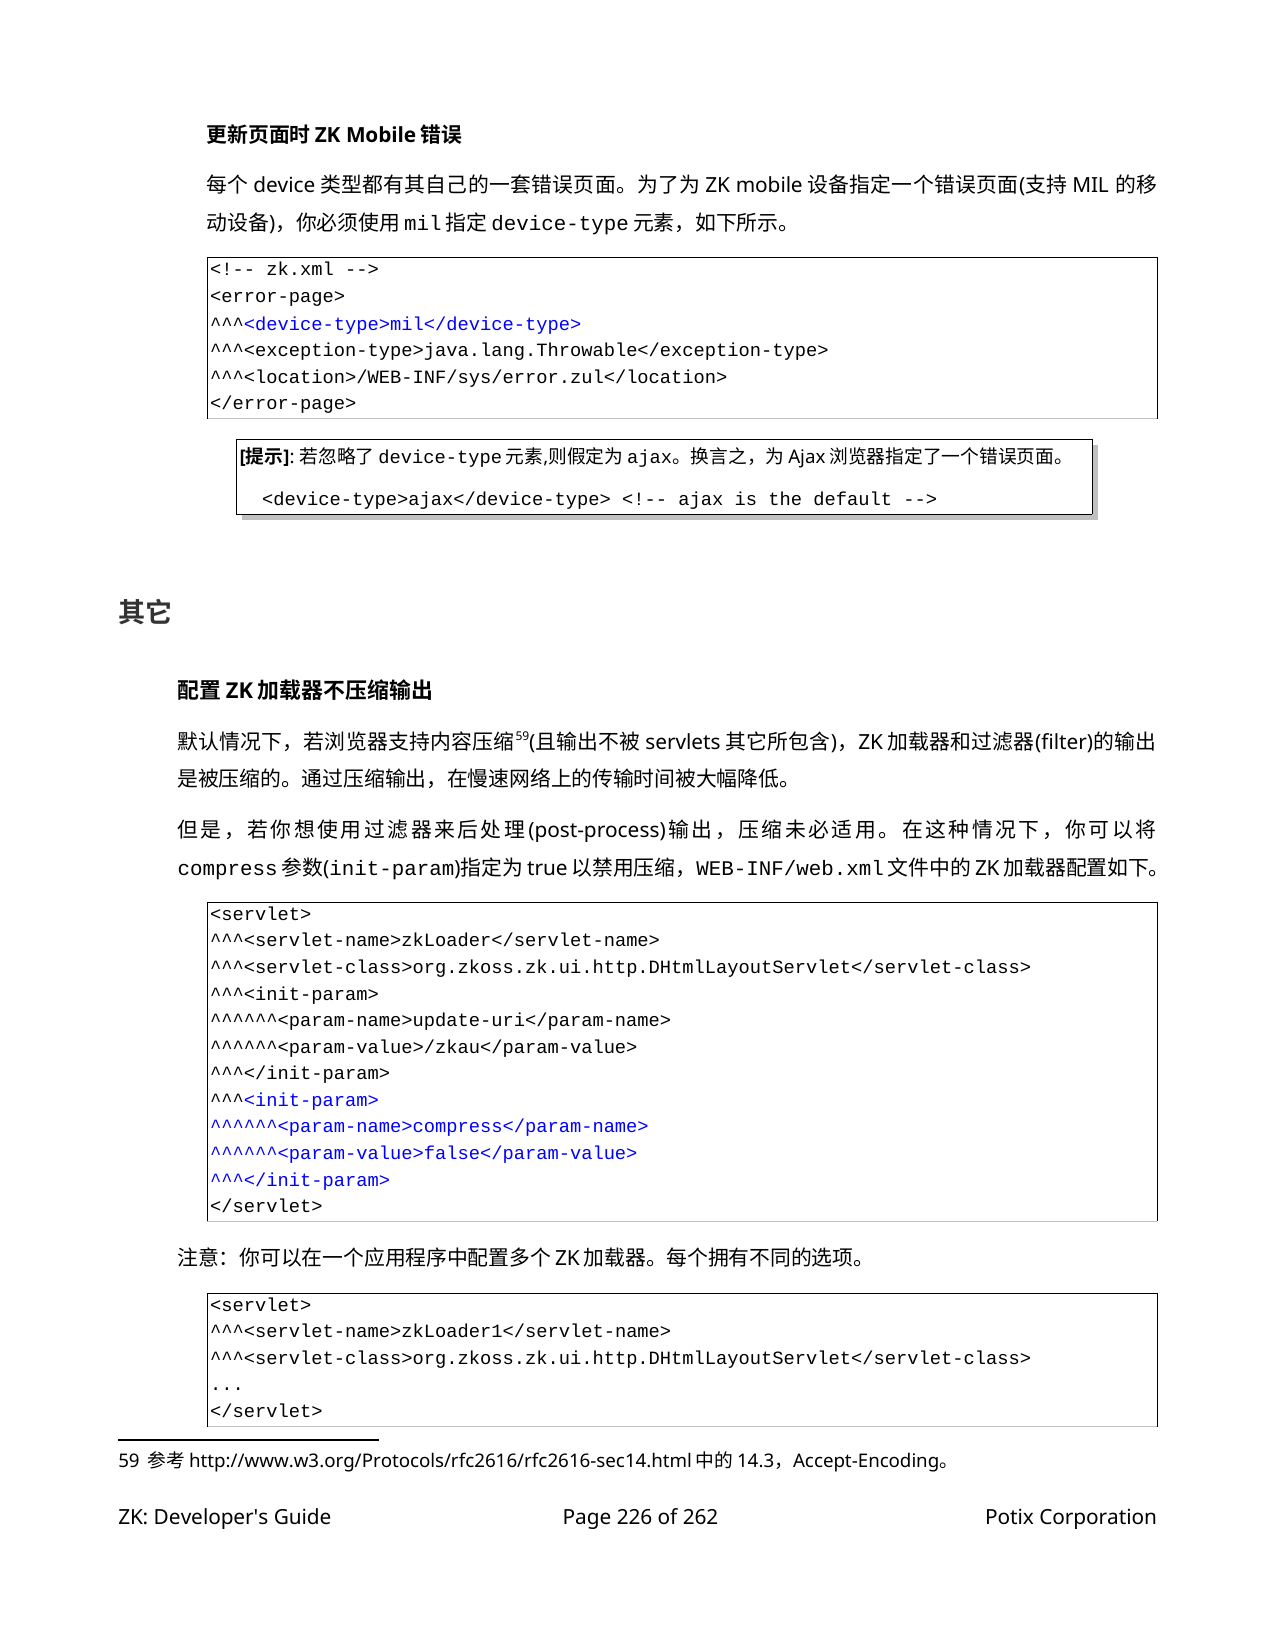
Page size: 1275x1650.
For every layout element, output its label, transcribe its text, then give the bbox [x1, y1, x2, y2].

text <servlet> ^^^<servlet-name>zkLoader</servlet-name> ^^^<servlet-class>org.zkoss.zk.ui.http.DHtmlLayoutServlet</servlet-class> ^^^<init-param> ^^^^^^<param-name>update-uri</param-name> ^^^^^^<param-value>/zkau</param-value> ^^^</init-param> ^^^<init-param> ^^^^^^<param-name>compress</param-name> ^^^^^^<param-value>false</param-value> ^^^</init-param> </servlet> [208, 903, 1157, 1221]
text 注意：你可以在一个应用程序中配置多个ZK加载器。每个拥有不同的选项。 [177, 1242, 1157, 1272]
text 参考http://www.w3.org/Protocols/rfc2616/rfc2616-sec14.html中的14.3，Accept-Encoding。 [118, 1446, 1157, 1473]
text </servlet> [208, 1399, 1157, 1426]
text <device-type>ajax</device-type> <!-- ajax is the default --> [237, 487, 1092, 514]
text <servlet> ^^^<servlet-name>zkLoader1</servlet-name> ^^^<servlet-class>org.zkoss.zk.ui.http.DHtmlLayoutServlet</servlet-class> ... [208, 1294, 1157, 1396]
text [提示]: 若忽略了device-type元素,则假定为ajax。换言之，为Ajax浏览器指定了一个错误页面。 [237, 440, 1092, 469]
subtitle 其它 [118, 591, 1157, 630]
text ^^^<device-type>mil</device-type> ^^^<exception-type>java.lang.Throwable</exception-type> ^^^<location>/WEB-INF/sys/error.zul</location> </error-page> [208, 311, 1157, 418]
text 每个device类型都有其自己的一套错误页面。为了为ZK mobile设备指定一个错误页面(支持MIL 的移动设备)，你必须使用mil指定device-type元素，如下所示。 [207, 169, 1157, 236]
text 但是，若你想使用过滤器来后处理(post-process)输出，压缩未必适用。在这种情况下，你可以将compress参数(init-param)指定为true以禁用压缩，WEB-INF/web.xml文件中的ZK加载器配置如下。 [177, 813, 1157, 881]
subtitle 配置ZK加载器不压缩输出 [177, 673, 1157, 705]
text <!-- zk.xml --> [208, 258, 1157, 281]
text <error-page> [208, 284, 1157, 308]
text 默认情况下，若浏览器支持内容压缩(且输出不被servlets其它所包含)，ZK加载器和过滤器(filter)的输出是被压缩的。通过压缩输出，在慢速网络上的传输时间被大幅降低。 [177, 725, 1157, 793]
subtitle 更新页面时ZK Mobile错误 [207, 118, 1157, 148]
